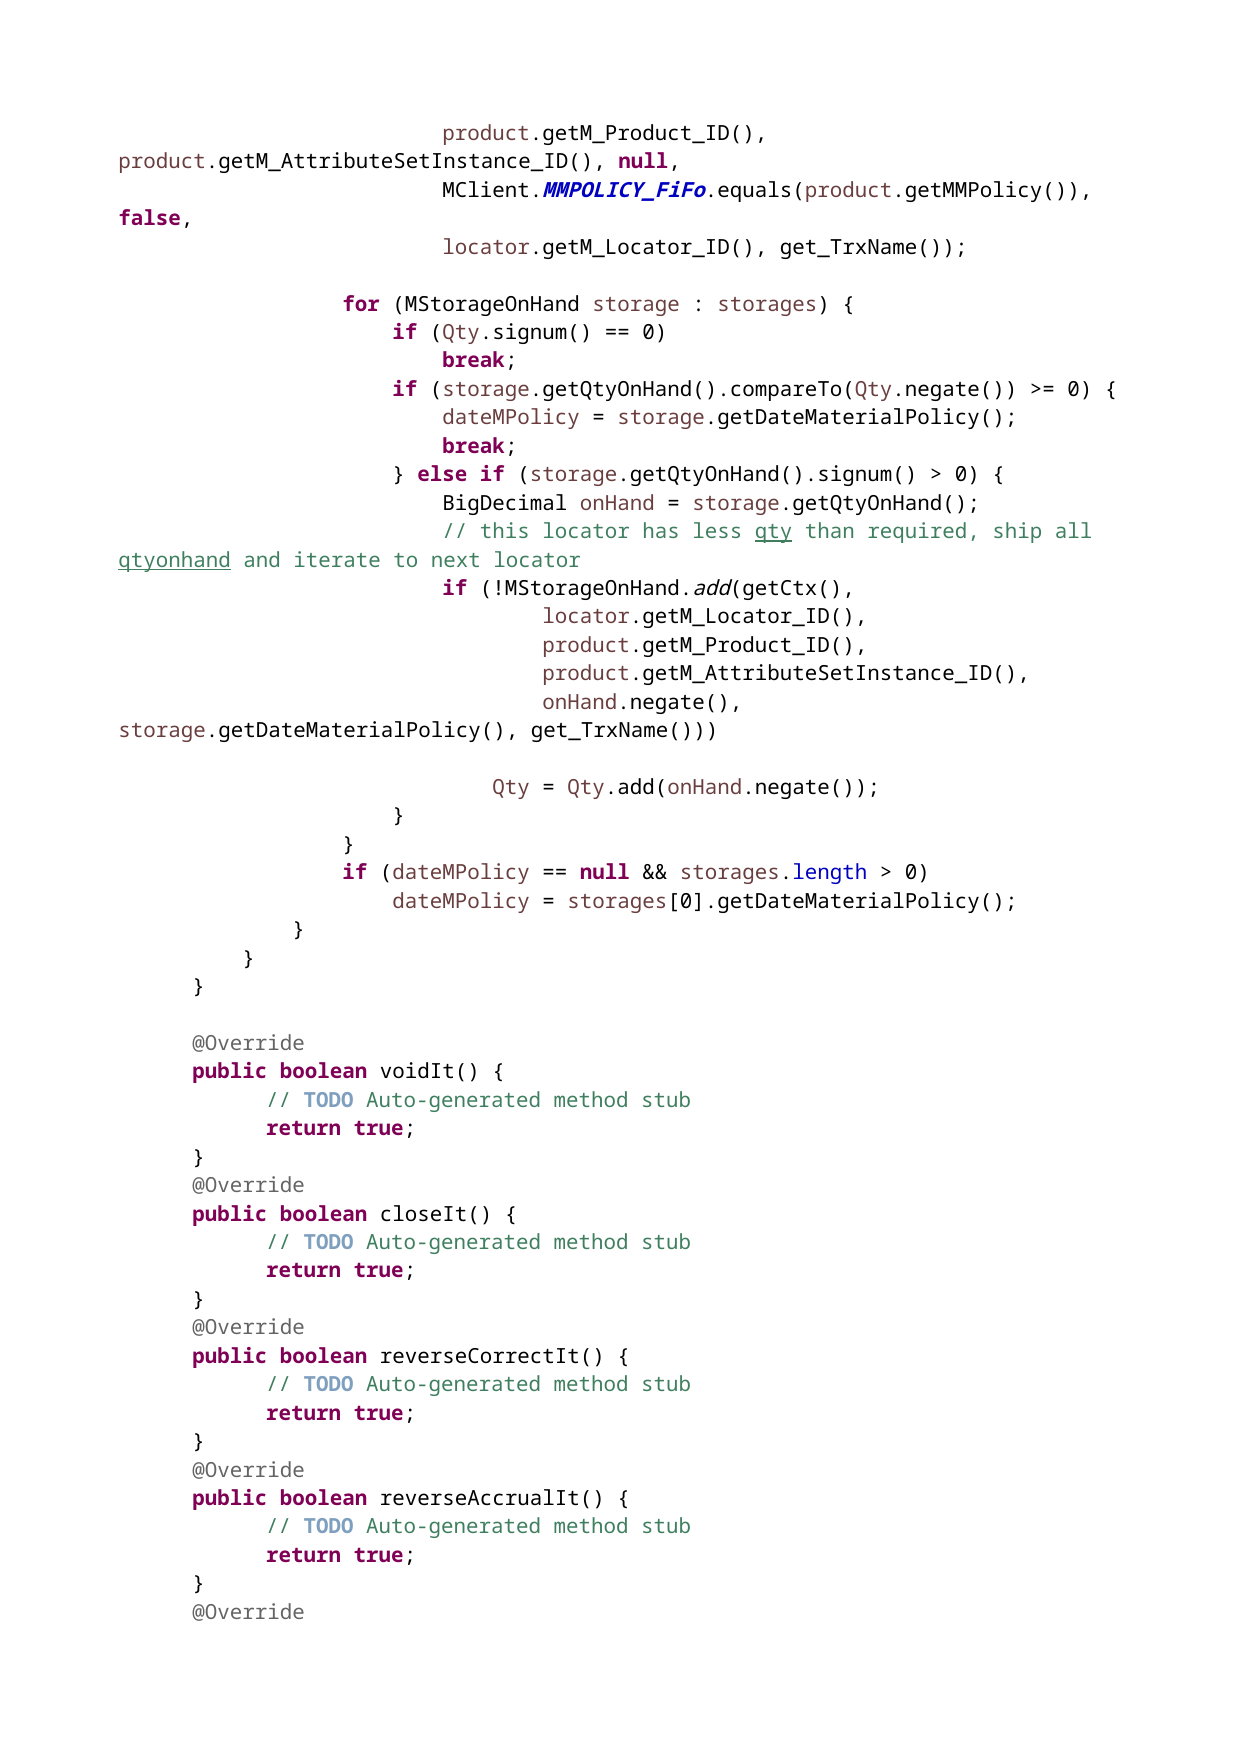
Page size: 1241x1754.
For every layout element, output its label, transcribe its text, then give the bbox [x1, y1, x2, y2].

text // this locator has less qty than required, ship all qtyonhand and iterate to next locator [118, 516, 1122, 573]
text Qty = Qty.add(onHand.negate()); [118, 772, 1122, 801]
text locator.getM_Locator_ID(), [118, 602, 1122, 630]
text break; [118, 431, 1122, 459]
text // TODO Auto-generated method stub [118, 1085, 1122, 1113]
text product.getM_Product_ID(), [118, 630, 1122, 658]
text public boolean reverseAccrualIt() { [118, 1483, 1122, 1512]
text @Override [118, 1170, 1122, 1199]
text return true; [118, 1256, 1122, 1284]
text return true; [118, 1540, 1122, 1568]
text @Override [118, 1028, 1122, 1057]
text } [118, 943, 1122, 971]
text product.getM_AttributeSetInstance_ID(), [118, 658, 1122, 687]
text public boolean reverseCorrectIt() { [118, 1341, 1122, 1369]
text MClient.MMPOLICY_FiFo.equals(product.getMMPolicy()), false, [118, 175, 1122, 232]
text @Override [118, 1312, 1122, 1341]
text locator.getM_Locator_ID(), get_TrxName()); [118, 232, 1122, 260]
text dateMPolicy = storage.getDateMaterialPolicy(); [118, 402, 1122, 431]
text if (!MStorageOnHand.add(getCtx(), [118, 573, 1122, 602]
text } else if (storage.getQtyOnHand().signum() > 0) { [118, 459, 1122, 488]
text return true; [118, 1113, 1122, 1142]
text // TODO Auto-generated method stub [118, 1369, 1122, 1398]
text } [118, 914, 1122, 943]
text for (MStorageOnHand storage : storages) { [118, 289, 1122, 317]
text @Override [118, 1597, 1122, 1625]
text if (storage.getQtyOnHand().compareTo(Qty.negate()) >= 0) { [118, 374, 1122, 402]
text onHand.negate(), storage.getDateMaterialPolicy(), get_TrxName())) [118, 687, 1122, 744]
text } [118, 801, 1122, 829]
text } [118, 971, 1122, 1000]
text public boolean voidIt() { [118, 1057, 1122, 1085]
text } [118, 1284, 1122, 1312]
text break; [118, 346, 1122, 374]
text } [118, 1142, 1122, 1170]
text // TODO Auto-generated method stub [118, 1227, 1122, 1256]
text @Override [118, 1455, 1122, 1483]
text BigDecimal onHand = storage.getQtyOnHand(); [118, 488, 1122, 516]
text } [118, 829, 1122, 857]
text public boolean closeIt() { [118, 1199, 1122, 1227]
text // TODO Auto-generated method stub [118, 1512, 1122, 1540]
text dateMPolicy = storages[0].getDateMaterialPolicy(); [118, 886, 1122, 914]
text return true; [118, 1398, 1122, 1426]
text if (Qty.signum() == 0) [118, 317, 1122, 346]
text if (dateMPolicy == null && storages.length > 0) [118, 857, 1122, 886]
text product.getM_Product_ID(), product.getM_AttributeSetInstance_ID(), null, [118, 118, 1122, 175]
text } [118, 1426, 1122, 1455]
text } [118, 1568, 1122, 1597]
